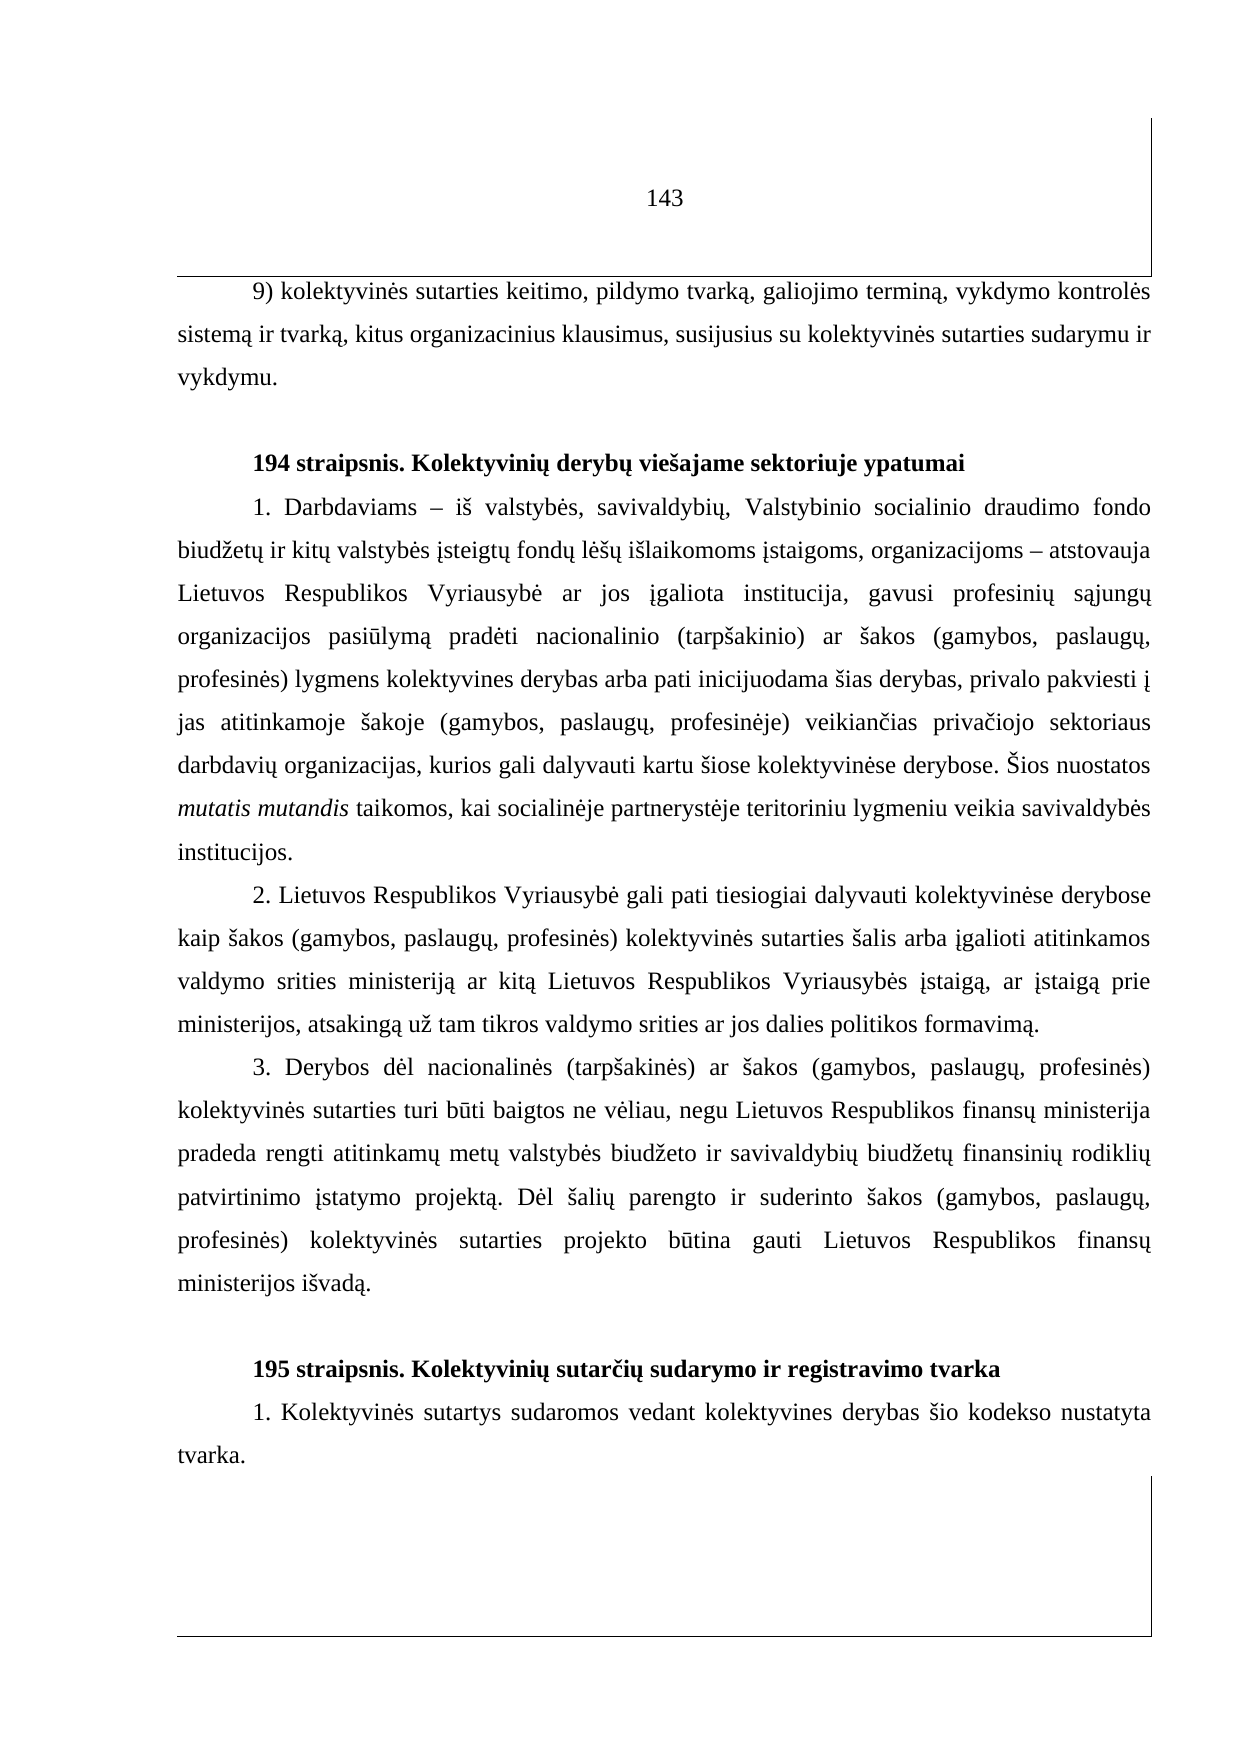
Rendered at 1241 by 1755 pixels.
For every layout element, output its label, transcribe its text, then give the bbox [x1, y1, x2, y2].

text 2. Lietuvos Respublikos Vyriausybė gali pati tiesiogiai dalyvauti kolektyvinėse derybose kaip šakos (gamybos, paslaugų, profesinės) kolektyvinės sutarties šalis arba įgalioti atitinkamos valdymo srities ministeriją ar kitą Lietuvos Respublikos Vyriausybės įstaigą, ar įstaigą prie ministerijos, atsakingą už tam tikros valdymo srities ar jos dalies politikos formavimą. [177, 880, 1152, 1038]
subtitle 194 straipsnis. Kolektyvinių derybų viešajame sektoriuje ypatumai [177, 448, 1152, 477]
text 9) kolektyvinės sutarties keitimo, pildymo tvarką, galiojimo terminą, vykdymo kontrolės sistemą ir tvarką, kitus organizacinius klausimus, susijusius su kolektyvinės sutarties sudarymu ir vykdymu. [177, 276, 1152, 391]
subtitle 195 straipsnis. Kolektyvinių sutarčių sudarymo ir registravimo tvarka [177, 1354, 1152, 1383]
text 1. Darbdaviams ‒ iš valstybės, savivaldybių, Valstybinio socialinio draudimo fondo biudžetų ir kitų valstybės įsteigtų fondų lėšų išlaikomoms įstaigoms, organizacijoms ‒ atstovauja Lietuvos Respublikos Vyriausybė ar jos įgaliota institucija, gavusi profesinių sąjungų organizacijos pasiūlymą pradėti nacionalinio (tarpšakinio) ar šakos (gamybos, paslaugų, profesinės) lygmens kolektyvines derybas arba pati inicijuodama šias derybas, privalo pakviesti į jas atitinkamoje šakoje (gamybos, paslaugų, profesinėje) veikiančias privačiojo sektoriaus darbdavių organizacijas, kurios gali dalyvauti kartu šiose kolektyvinėse derybose. Šios nuostatos mutatis mutandis taikomos, kai socialinėje partnerystėje teritoriniu lygmeniu veikia savivaldybės institucijos. [177, 492, 1152, 865]
text 1. Kolektyvinės sutartys sudaromos vedant kolektyvines derybas šio kodekso nustatyta tvarka. [177, 1397, 1152, 1469]
text 3. Derybos dėl nacionalinės (tarpšakinės) ar šakos (gamybos, paslaugų, profesinės) kolektyvinės sutarties turi būti baigtos ne vėliau, negu Lietuvos Respublikos finansų ministerija pradeda rengti atitinkamų metų valstybės biudžeto ir savivaldybių biudžetų finansinių rodiklių patvirtinimo įstatymo projektą. Dėl šalių parengto ir suderinto šakos (gamybos, paslaugų, profesinės) kolektyvinės sutarties projekto būtina gauti Lietuvos Respublikos finansų ministerijos išvadą. [177, 1052, 1152, 1297]
